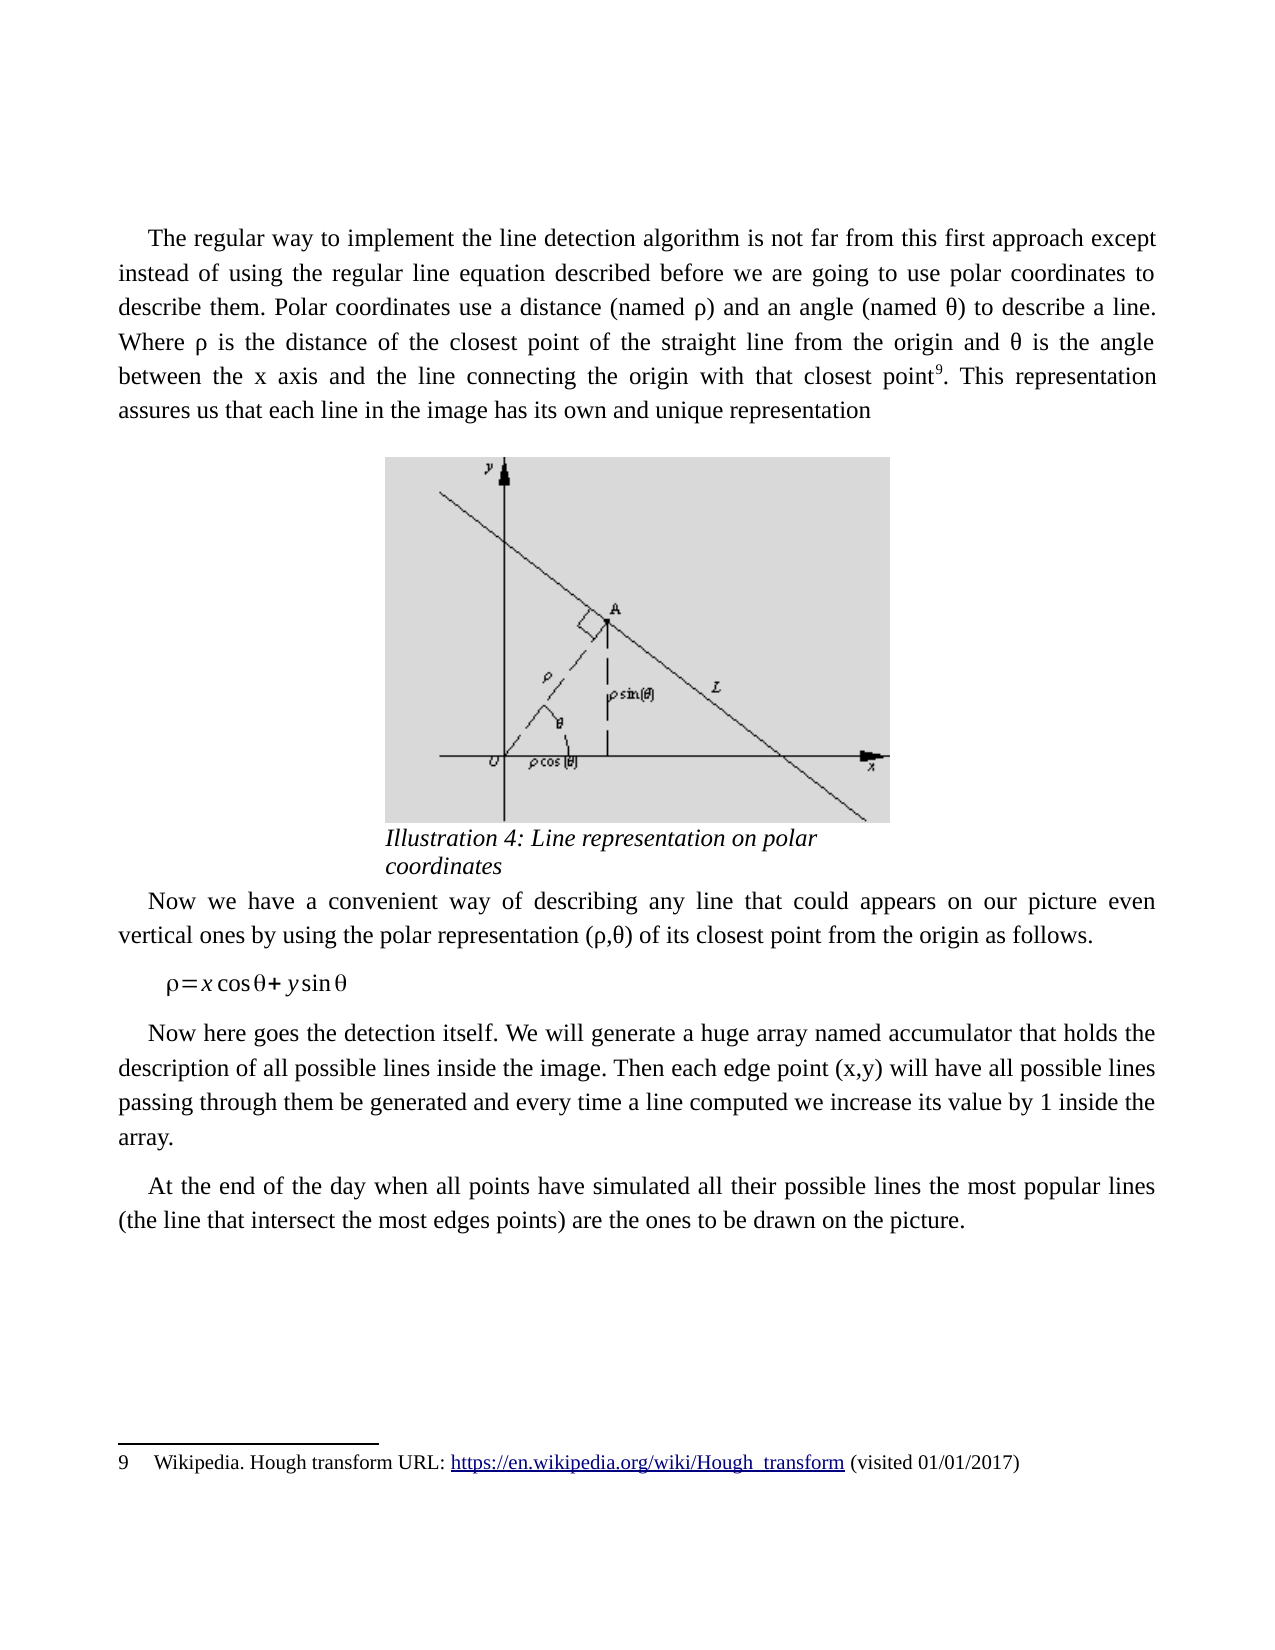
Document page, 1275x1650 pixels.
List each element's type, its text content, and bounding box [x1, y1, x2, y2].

text At the end of the day when all points have simulated all their possible lines the most popular lines (the line that intersect the most edges points) are the ones to be drawn on the picture. [118, 1171, 1157, 1234]
text Wikipedia. Hough transform URL: https://en.wikipedia.org/wiki/Hough_transform (visited 01/01/2017) [118, 1449, 1157, 1474]
picture [385, 457, 890, 823]
text Now we have a convenient way of describing any line that could appears on our picture even vertical ones by using the polar representation (ρ,θ) of its closest point from the origin as follows. [118, 886, 1157, 949]
text The regular way to implement the line detection algorithm is not far from this first approach except instead of using the regular line equation described before we are going to use polar coordinates to describe them. Polar coordinates use a distance (named ρ) and an angle (named θ) to describe a line. Where ρ is the distance of the closest point of the straight line from the origin and θ is the angle between the x axis and the line connecting the origin with that closest point. This representation assures us that each line in the image has its own and unique representation [118, 223, 1157, 424]
text Now here goes the detection itself. We will generate a huge array named accumulator that holds the description of all possible lines inside the image. Then each edge point (x,y) will have all possible lines passing through them be generated and every time a line computed we increase its value by 1 inside the array. [118, 1018, 1157, 1151]
text Illustration 4: Line representation on polar coordinates [385, 823, 890, 880]
